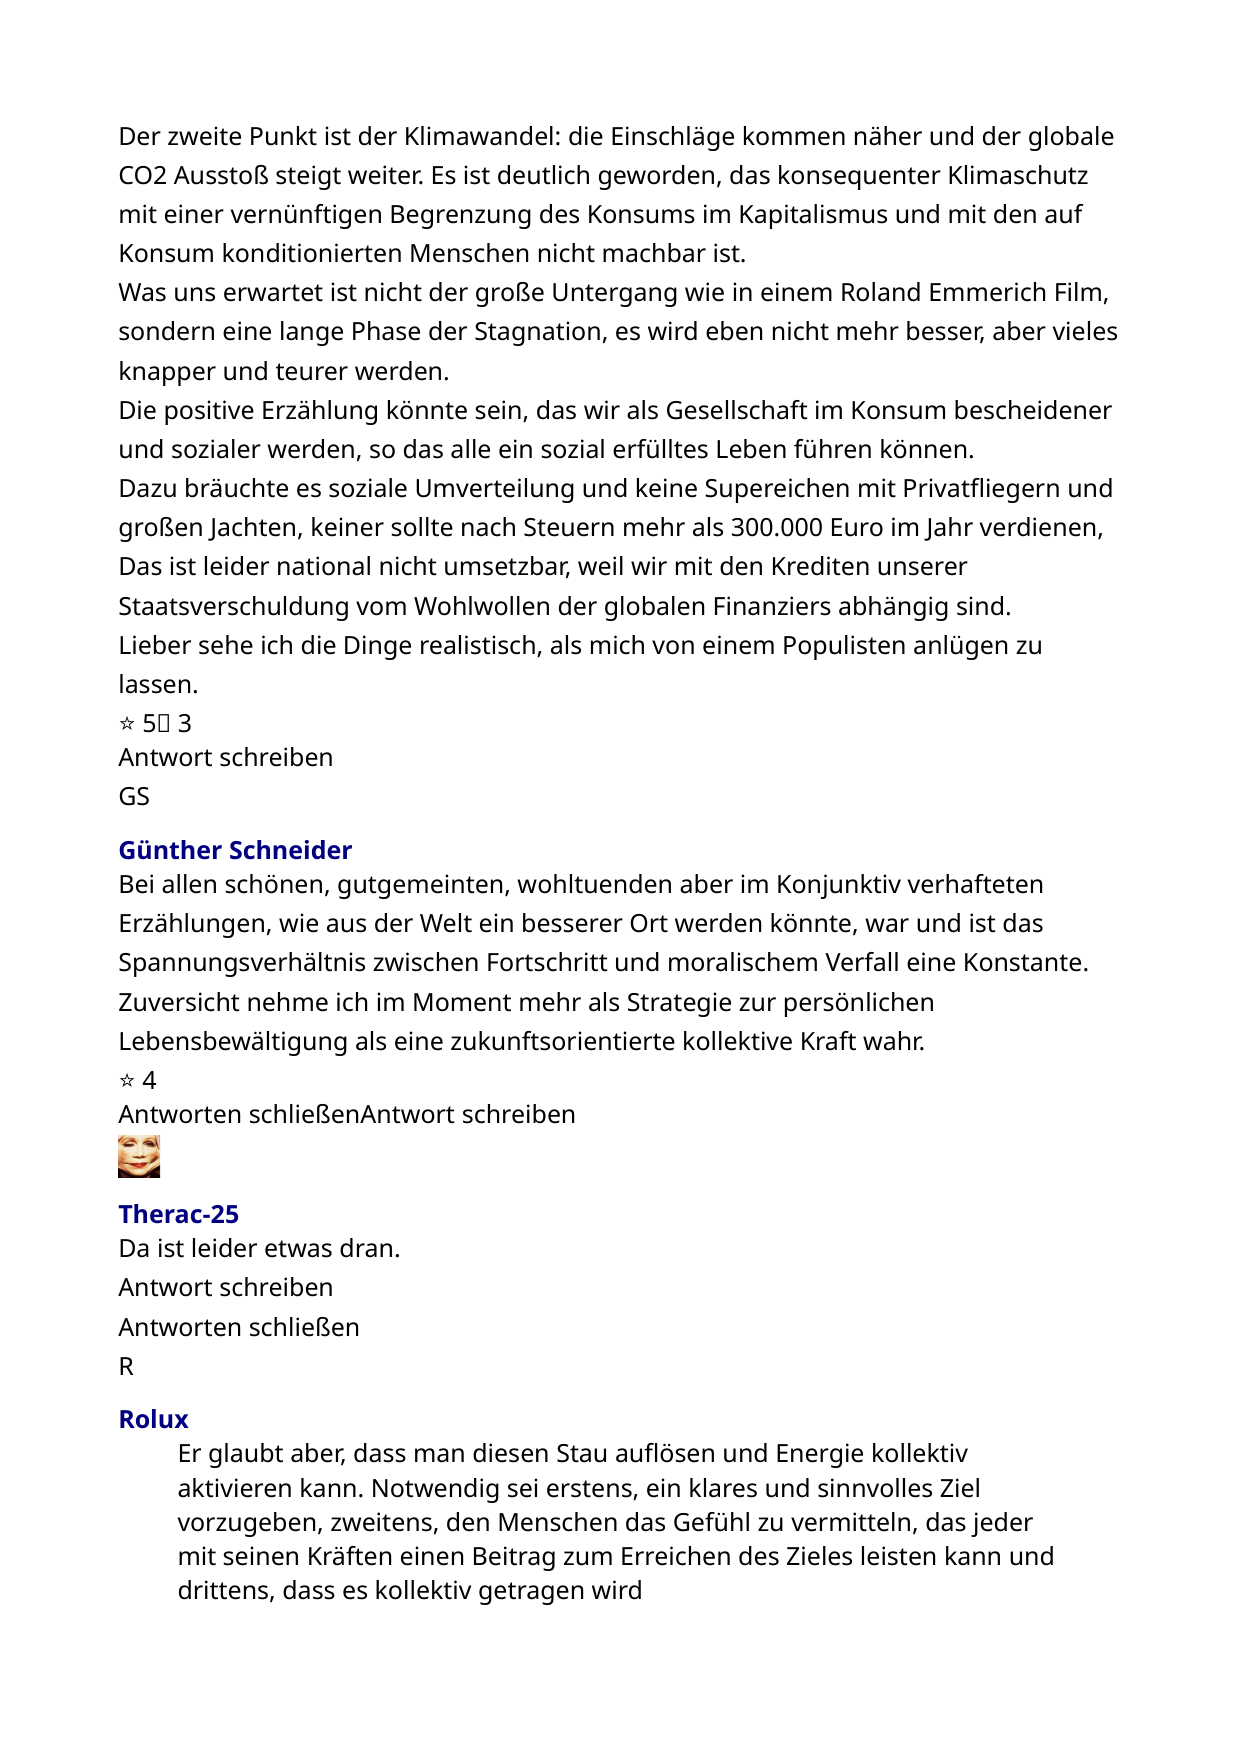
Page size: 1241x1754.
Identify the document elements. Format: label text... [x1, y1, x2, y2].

text ⭐️ 5🤨 3 [118, 706, 1122, 740]
text Antwort schreiben [118, 1270, 1122, 1304]
picture [118, 1135, 161, 1178]
text Antworten schließenAntwort schreiben [118, 1097, 1122, 1131]
text Antwort schreiben [118, 740, 1122, 774]
text Lieber sehe ich die Dinge realistisch, als mich von einem Populisten anlügen zu lassen. [118, 627, 1122, 701]
text Antworten schließen [118, 1309, 1122, 1343]
text Er glaubt aber, dass man diesen Stau auflösen und Energie kollektiv aktivieren kann. Notwendig sei erstens, ein klares und sinnvolles Ziel vorzugeben, zweitens, den Menschen das Gefühl zu vermitteln, das jeder mit seinen Kräften einen Beitrag zum Erreichen des Zieles leisten kann und drittens, dass es kollektiv getragen wird [177, 1436, 1063, 1606]
text Die positive Erzählung könnte sein, das wir als Gesellschaft im Konsum bescheidener und sozialer werden, so das alle ein sozial erfülltes Leben führen können. [118, 392, 1122, 466]
text Bei allen schönen, gutgemeinten, wohltuenden aber im Konjunktiv verhafteten Erzählungen, wie aus der Welt ein besserer Ort werden könnte, war und ist das Spannungsverhältnis zwischen Fortschritt und moralischem Verfall eine Konstante. Zuversicht nehme ich im Moment mehr als Strategie zur persönlichen Lebensbewältigung als eine zukunftsorientierte kollektive Kraft wahr. [118, 867, 1122, 1057]
text GS [118, 779, 1122, 813]
text Der zweite Punkt ist der Klimawandel: die Einschläge kommen näher und der globale CO2 Ausstoß steigt weiter. Es ist deutlich geworden, das konsequenter Klimaschutz mit einer vernünftigen Begrenzung des Konsums im Kapitalismus und mit den auf Konsum konditionierten Menschen nicht machbar ist. [118, 118, 1122, 270]
text Da ist leider etwas dran. [118, 1231, 1122, 1265]
text Das ist leider national nicht umsetzbar, weil wir mit den Krediten unserer Staatsverschuldung vom Wohlwollen der globalen Finanziers abhängig sind. [118, 549, 1122, 622]
text R [118, 1348, 1122, 1382]
subtitle Therac-25 [118, 1197, 1122, 1231]
subtitle Günther Schneider [118, 833, 1122, 867]
text Was uns erwartet ist nicht der große Untergang wie in einem Roland Emmerich Film, sondern eine lange Phase der Stagnation, es wird eben nicht mehr besser, aber vieles knapper und teurer werden. [118, 275, 1122, 387]
subtitle Rolux [118, 1402, 1122, 1436]
text Dazu bräuchte es soziale Umverteilung und keine Supereichen mit Privatfliegern und großen Jachten, keiner sollte nach Steuern mehr als 300.000 Euro im Jahr verdienen, [118, 471, 1122, 544]
text ⭐️ 4 [118, 1062, 1122, 1097]
